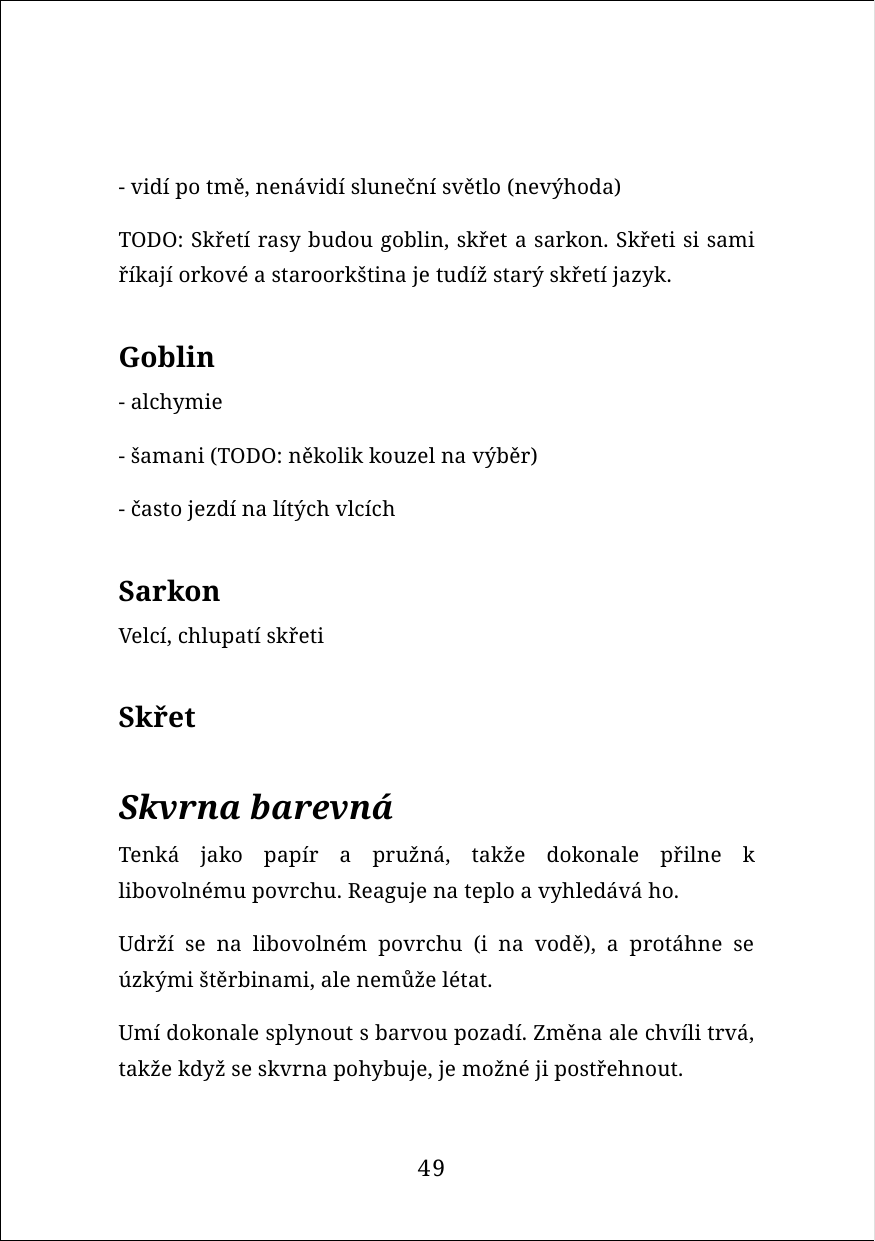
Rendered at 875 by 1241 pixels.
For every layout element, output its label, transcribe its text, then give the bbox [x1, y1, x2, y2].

text - šamani (TODO: několik kouzel na výběr) [118, 441, 756, 469]
text - často jezdí na lítých vlcích [118, 494, 756, 522]
subtitle Skřet [118, 698, 756, 736]
text Udrží se na libovolném povrchu (i na vodě), a protáhne se úzkými štěrbinami, ale nemůže létat. [118, 929, 756, 993]
text - alchymie [118, 387, 756, 416]
text Umí dokonale splynout s barvou pozadí. Změna ale chvíli trvá, takže když se skvrna pohybuje, je možné ji postřehnout. [118, 1018, 756, 1082]
text TODO: Skřetí rasy budou goblin, skřet a sarkon. Skřeti si sami říkají orkové a staroorkština je tudíž starý skřetí jazyk. [118, 225, 756, 289]
subtitle Goblin [118, 337, 756, 376]
text Velcí, chlupatí skřeti [118, 621, 756, 649]
subtitle Sarkon [118, 571, 756, 609]
text Tenká jako papír a pružná, takže dokonale přilne k libovolnému povrchu. Reaguje na teplo a vyhledává ho. [118, 841, 756, 904]
text - vidí po tmě, nenávidí sluneční světlo (nevýhoda) [118, 172, 756, 200]
subtitle Skvrna barevná [118, 783, 756, 829]
